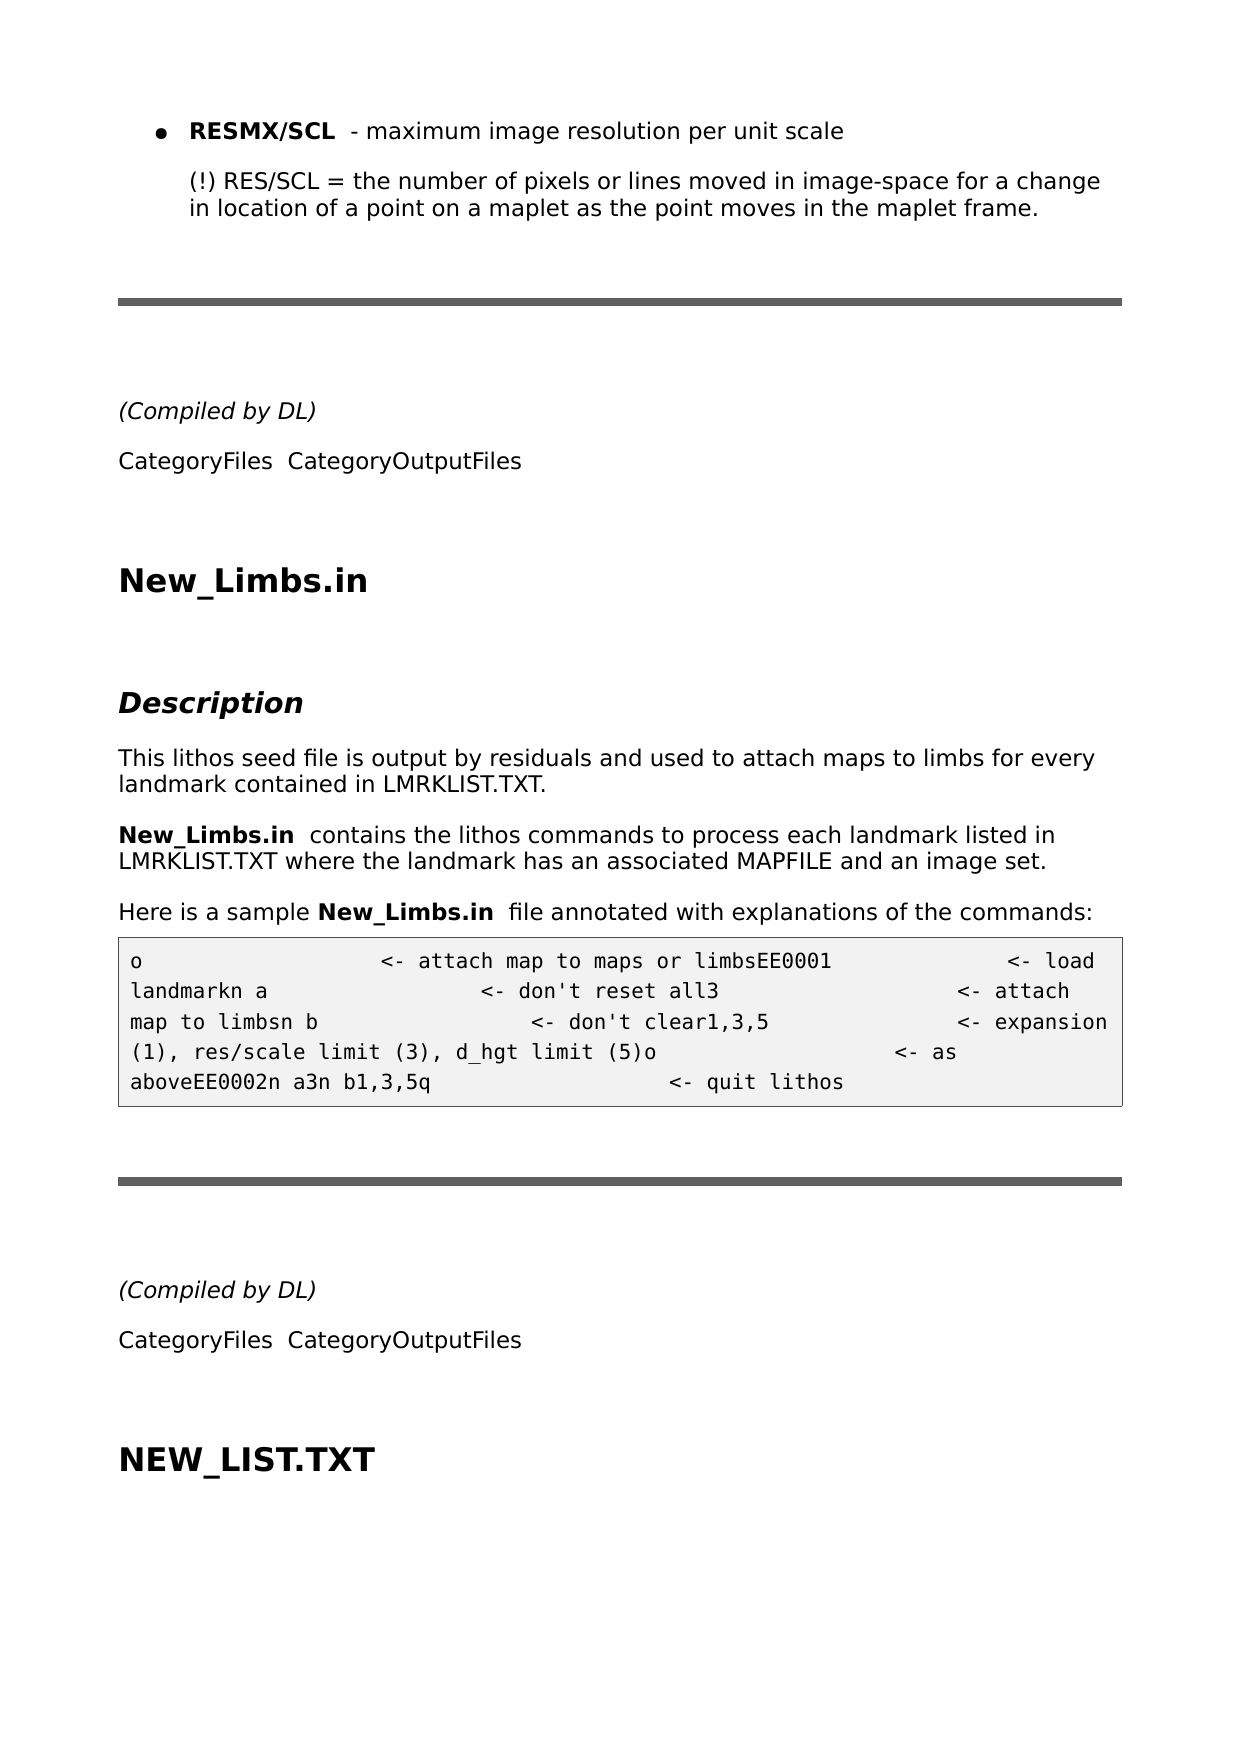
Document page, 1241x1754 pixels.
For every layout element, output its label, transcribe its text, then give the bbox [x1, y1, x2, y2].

text CategoryFiles CategoryOutputFiles [118, 448, 1122, 475]
text o <- attach map to maps or limbsEE0001 <- load landmarkn a <- don't reset all3 <- attach map to limbsn b <- don't clear1,3,5 <- expansion (1), res/scale limit (3), d_hgt limit (5)o <- as aboveEE0002n a3n b1,3,5q <- quit lithos [119, 938, 1122, 1106]
subtitle Description [118, 687, 1122, 721]
text CategoryFiles CategoryOutputFiles [118, 1327, 1122, 1354]
list RESMX/SCL - maximum image resolution per unit scale [153, 118, 1122, 145]
text (Compiled by DL) [118, 398, 1122, 424]
text This lithos seed file is output by residuals and used to attach maps to limbs for every landmark contained in LMRKLIST.TXT. [118, 745, 1122, 798]
text Here is a sample New_Limbs.in file annotated with explanations of the commands: [118, 899, 1122, 925]
subtitle NEW_LIST.TXT [118, 1441, 1122, 1479]
text New_Limbs.in contains the lithos commands to process each landmark listed in LMRKLIST.TXT where the landmark has an associated MAPFILE and an image set. [118, 822, 1122, 875]
text (Compiled by DL) [118, 1277, 1122, 1304]
subtitle New_Limbs.in [118, 562, 1122, 599]
list (!) RES/SCL = the number of pixels or lines moved in image-space for a change in location of a point on a maplet as the point moves in the maplet frame. [153, 168, 1122, 222]
